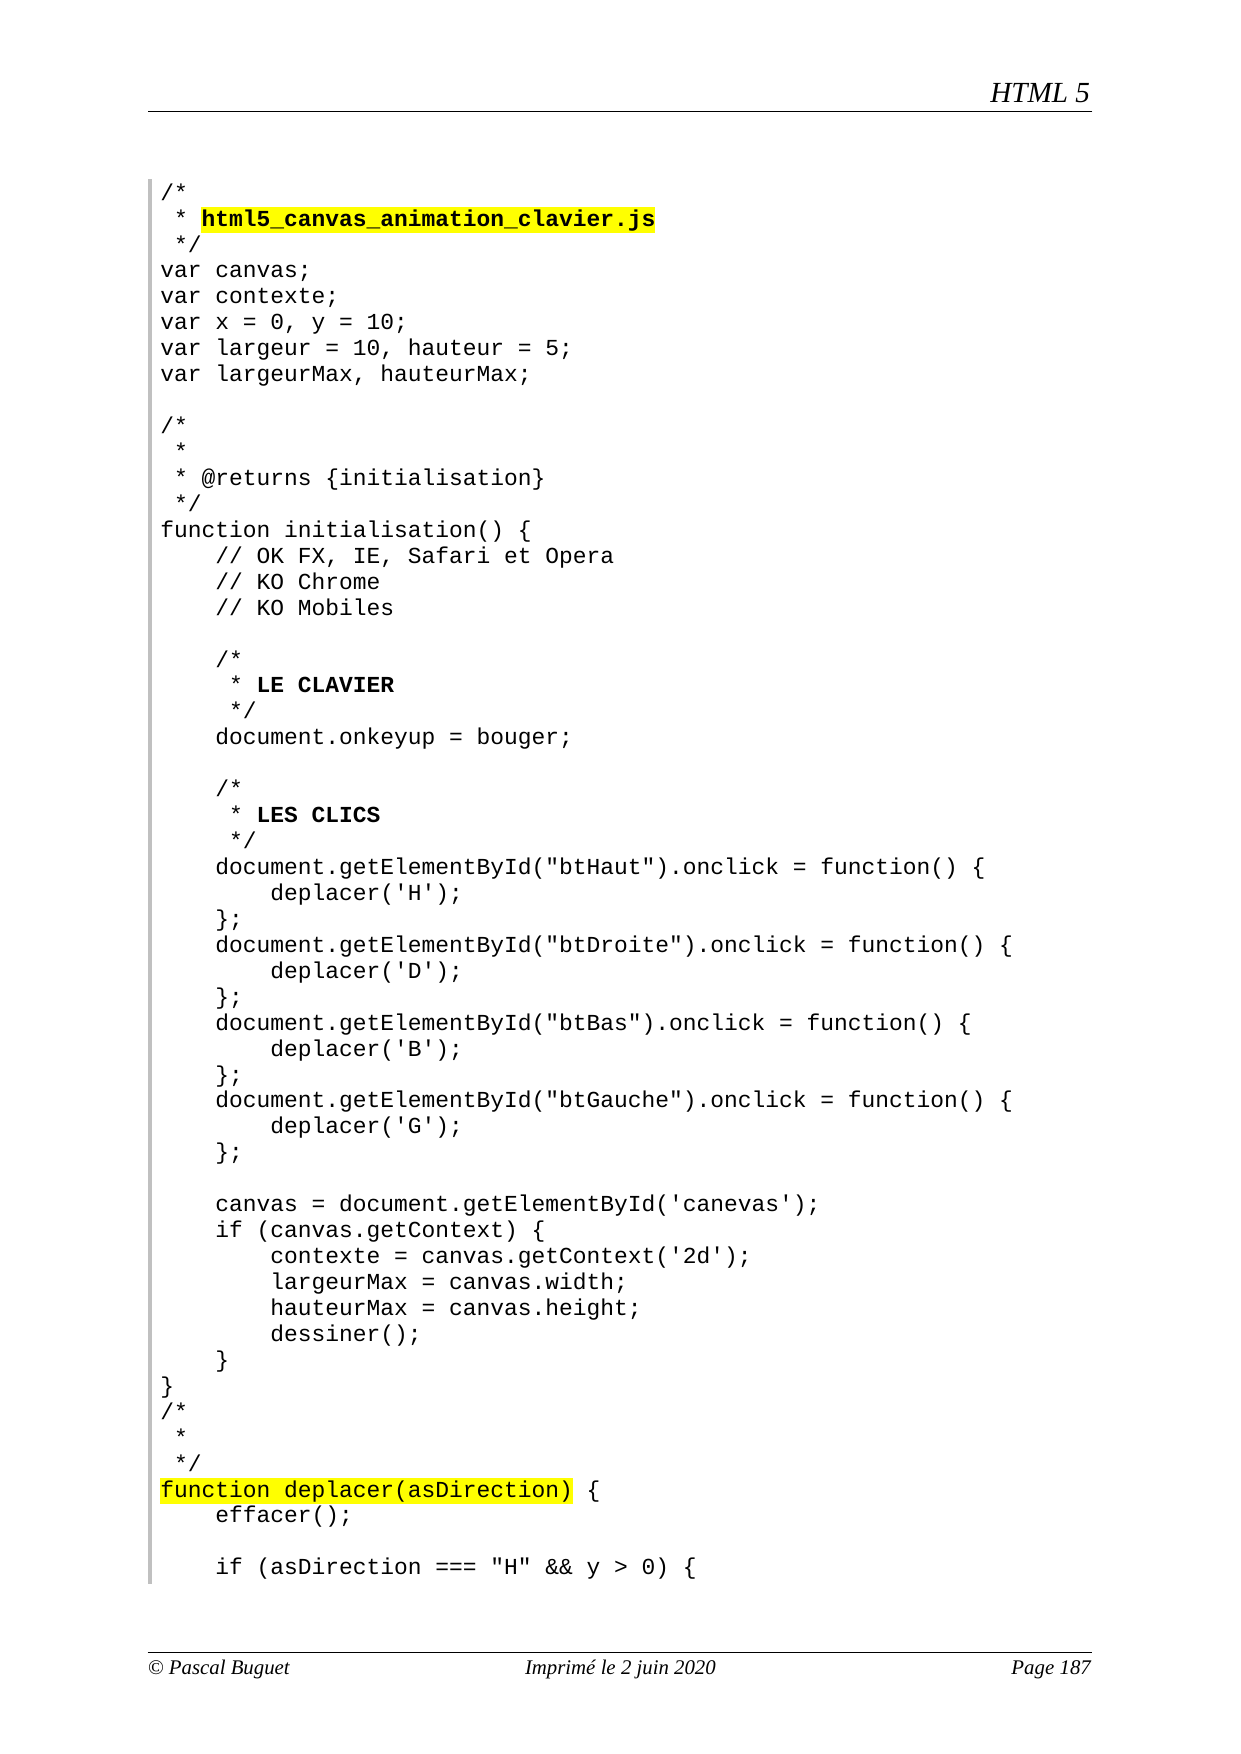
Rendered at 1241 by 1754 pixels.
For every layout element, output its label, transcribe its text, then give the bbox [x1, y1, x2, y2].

text /* [152, 179, 1092, 207]
text }; [152, 1141, 1092, 1167]
text document.getElementById("btGauche").onclick = function() { [152, 1089, 1092, 1115]
text */ [152, 492, 1092, 518]
text * LE CLAVIER [152, 674, 1092, 700]
text contexte = canvas.getContext('2d'); [152, 1244, 1092, 1270]
text // KO Chrome [152, 570, 1092, 596]
text deplacer('B'); [152, 1037, 1092, 1063]
text }; [152, 985, 1092, 1011]
text var largeur = 10, hauteur = 5; [152, 337, 1092, 363]
text largeurMax = canvas.width; [152, 1270, 1092, 1296]
text deplacer('D'); [152, 959, 1092, 985]
text } [152, 1348, 1092, 1374]
text deplacer('G'); [152, 1115, 1092, 1141]
text /* [152, 1400, 1092, 1426]
text deplacer('H'); [152, 881, 1092, 907]
text var contexte; [152, 285, 1092, 311]
text // KO Mobiles [152, 596, 1092, 622]
text } [152, 1374, 1092, 1400]
text if (asDirection === "H" && y > 0) { [152, 1556, 1092, 1584]
text var x = 0, y = 10; [152, 311, 1092, 337]
text dessiner(); [152, 1322, 1092, 1348]
text function deplacer(asDirection) { [152, 1478, 1092, 1504]
text * html5_canvas_animation_clavier.js [152, 207, 1092, 233]
text * @returns {initialisation} [152, 466, 1092, 492]
text */ [152, 1452, 1092, 1478]
text }; [152, 1063, 1092, 1089]
text document.getElementById("btHaut").onclick = function() { [152, 855, 1092, 881]
text */ [152, 700, 1092, 726]
text */ [152, 233, 1092, 259]
text function initialisation() { [152, 518, 1092, 544]
text // OK FX, IE, Safari et Opera [152, 544, 1092, 570]
text /* [152, 778, 1092, 803]
text document.getElementById("btBas").onclick = function() { [152, 1011, 1092, 1037]
text * LES CLICS [152, 803, 1092, 829]
text document.onkeyup = bouger; [152, 726, 1092, 752]
text var largeurMax, hauteurMax; [152, 363, 1092, 388]
text if (canvas.getContext) { [152, 1218, 1092, 1244]
text document.getElementById("btDroite").onclick = function() { [152, 933, 1092, 959]
text hauteurMax = canvas.height; [152, 1296, 1092, 1322]
text * [152, 1426, 1092, 1452]
text */ [152, 829, 1092, 855]
text var canvas; [152, 259, 1092, 285]
text * [152, 440, 1092, 466]
text }; [152, 907, 1092, 933]
text /* [152, 414, 1092, 440]
text effacer(); [152, 1504, 1092, 1530]
text /* [152, 648, 1092, 674]
text canvas = document.getElementById('canevas'); [152, 1193, 1092, 1218]
